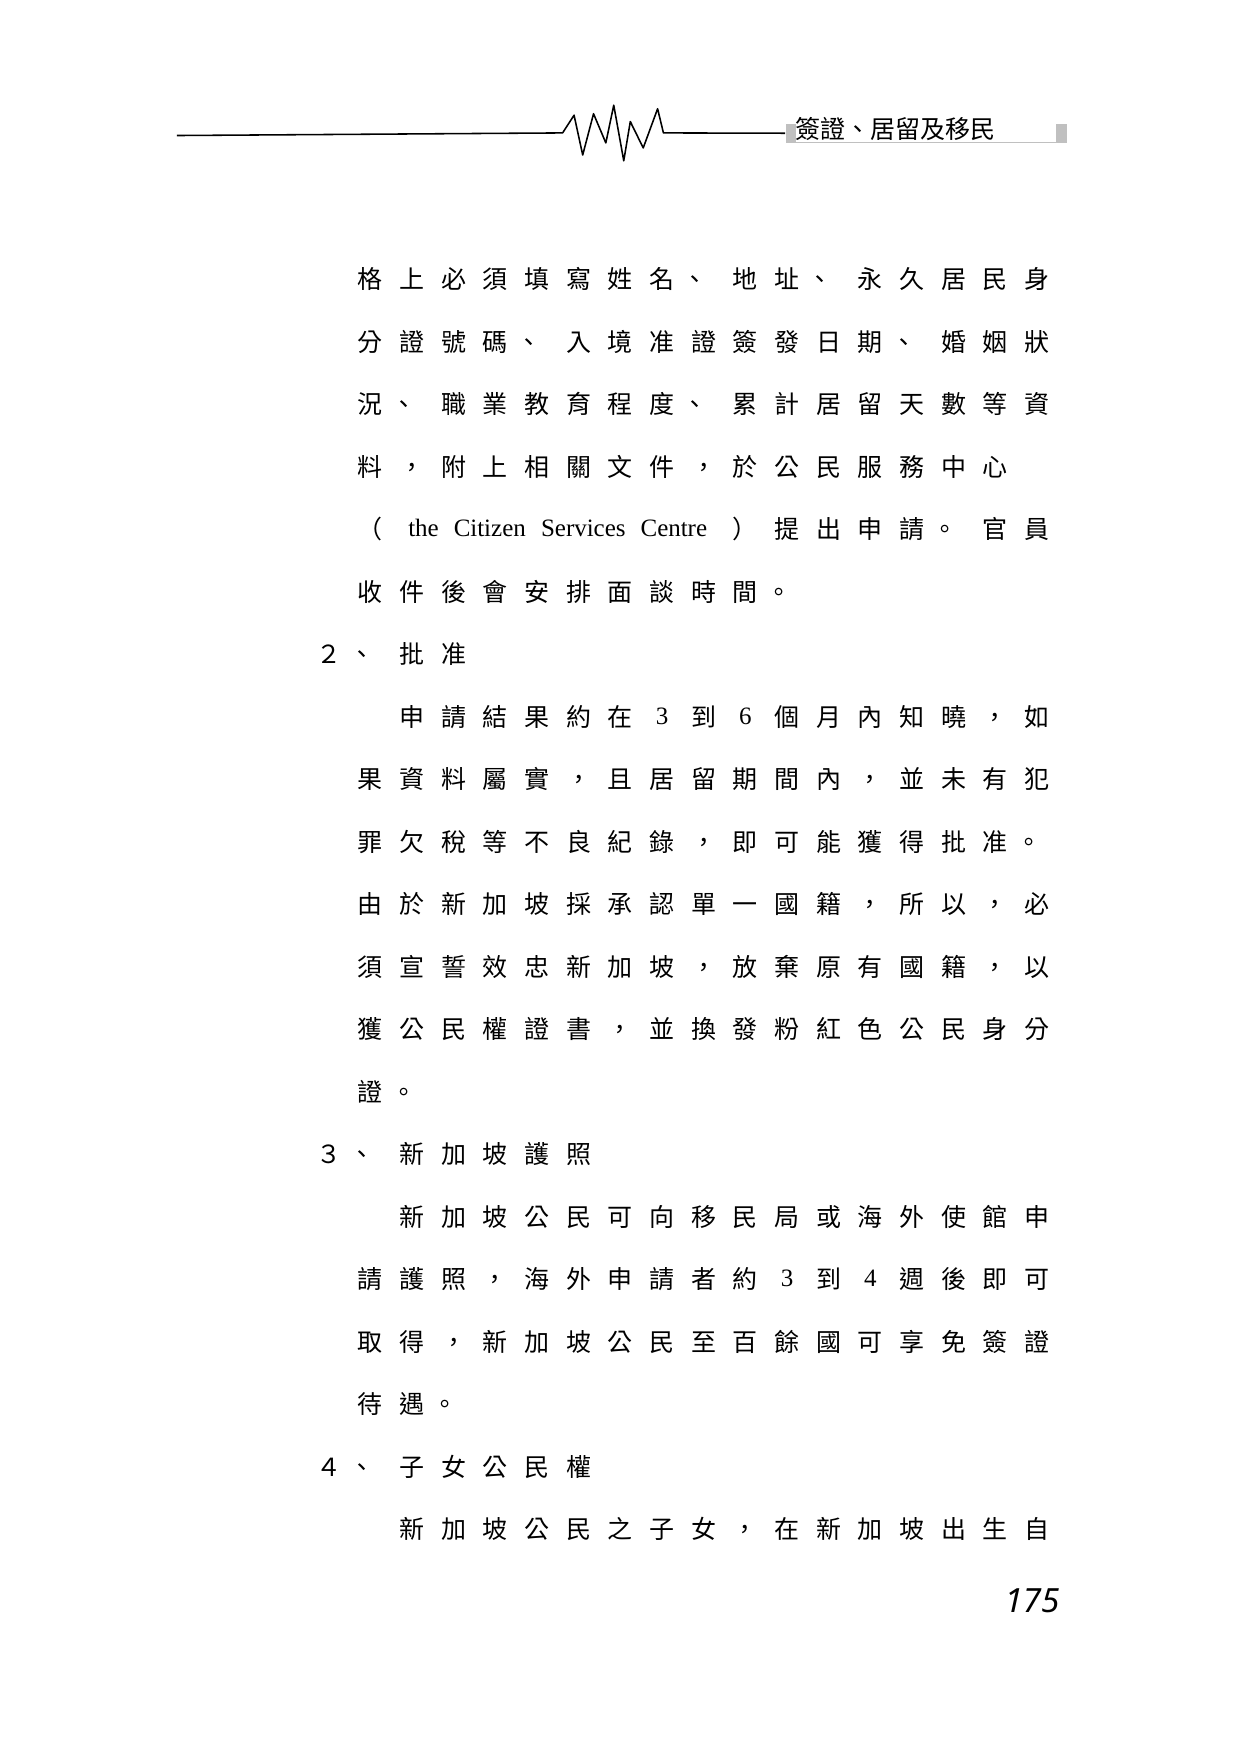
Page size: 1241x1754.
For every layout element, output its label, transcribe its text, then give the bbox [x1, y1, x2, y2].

text ３、新加坡護照 [281, 1111, 1058, 1174]
text 新加坡公民可向移民局或海外使館申請護照，海外申請者約3到4週後即可取得，新加坡公民至百餘國可享免簽證待遇。 [330, 1174, 1058, 1424]
text 新加坡公民之子女，在新加坡出生自 [330, 1486, 1058, 1549]
text 格上必須填寫姓名、地址、永久居民身分證號碼、入境准證簽發日期、婚姻狀況、職業教育程度、累計居留天數等資料，附上相關文件，於公民服務中心（the Citizen Services Centre）提出申請。官員收件後會安排面談時間。 [330, 236, 1058, 611]
text ４、子女公民權 [281, 1424, 1058, 1486]
text 申請結果約在3到6個月內知曉，如果資料屬實，且居留期間內，並未有犯罪欠稅等不良紀錄，即可能獲得批准。由於新加坡採承認單一國籍，所以，必須宣誓效忠新加坡，放棄原有國籍，以獲公民權證書，並換發粉紅色公民身分證。 [330, 674, 1058, 1111]
text ２、批准 [281, 611, 1058, 674]
